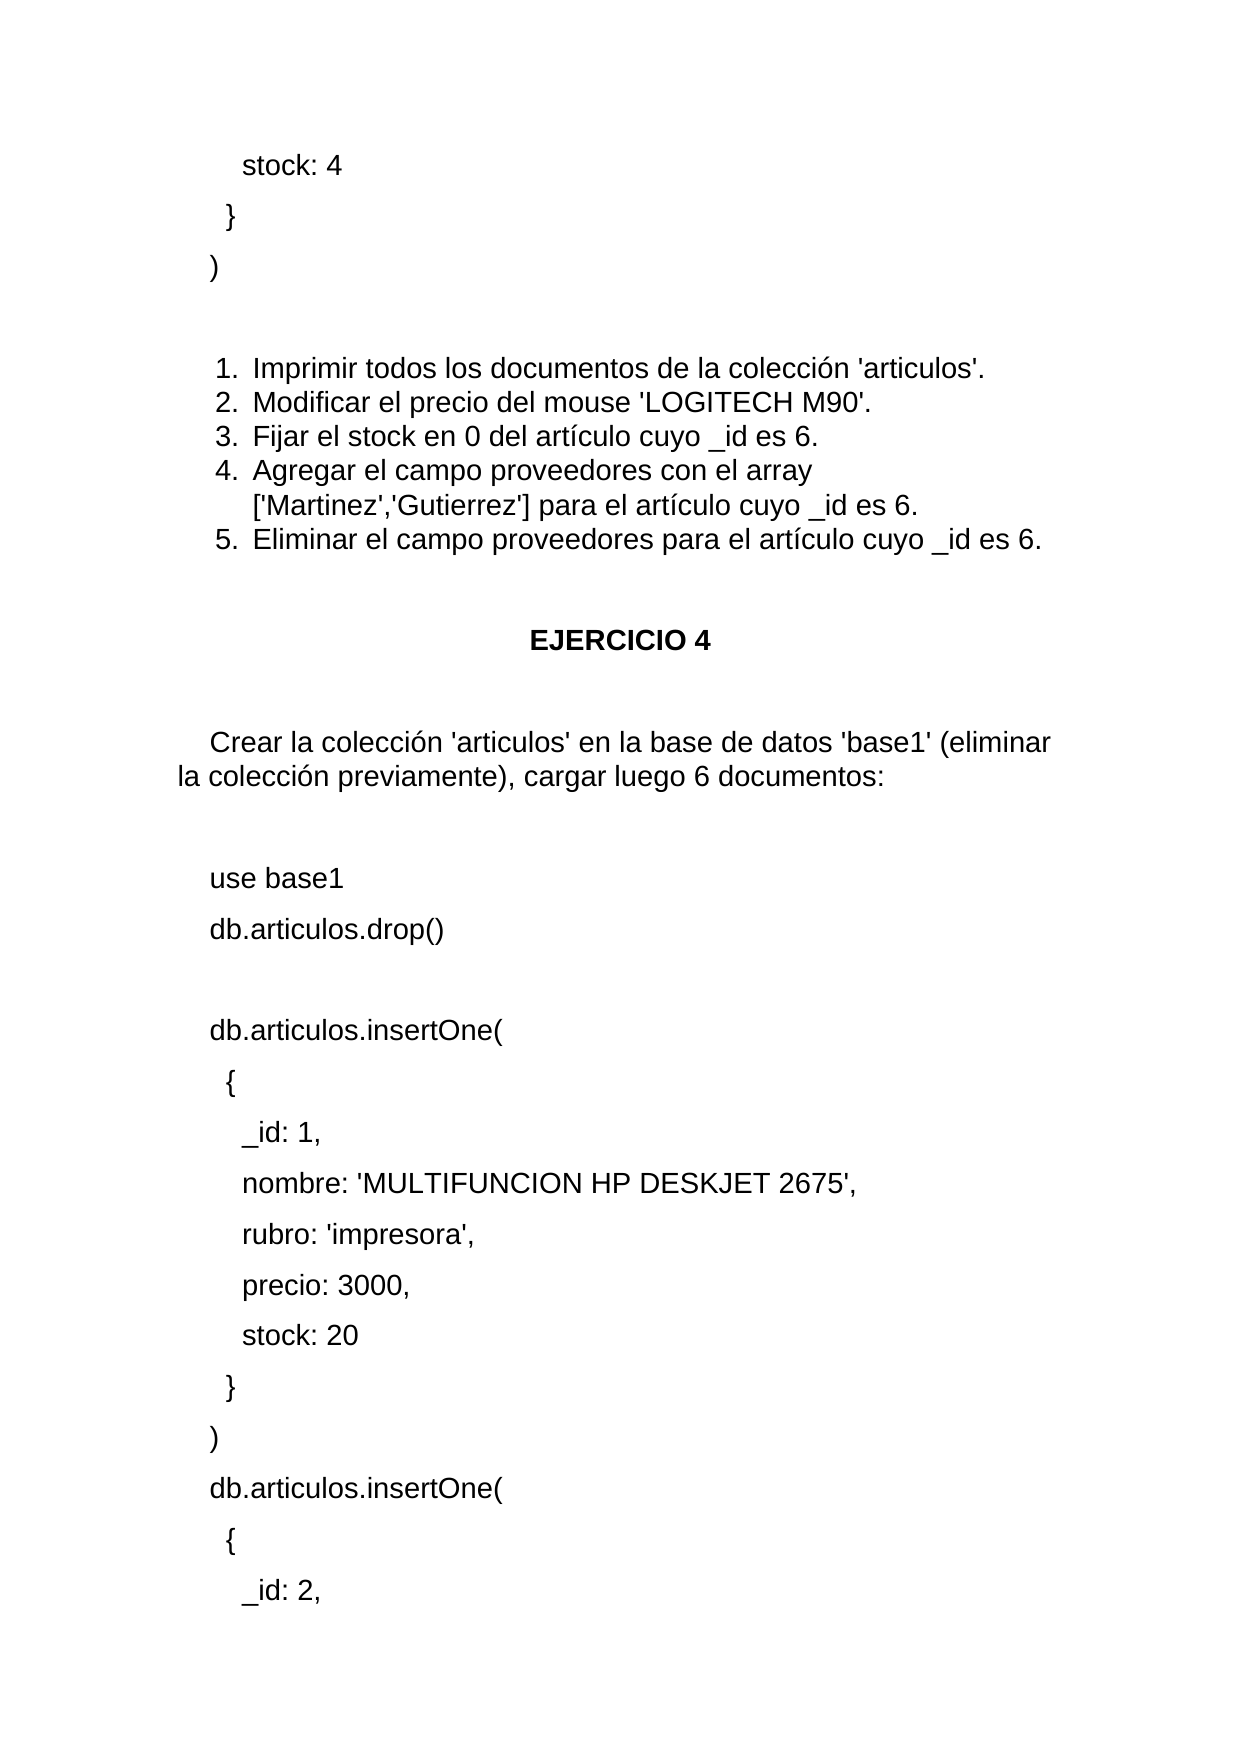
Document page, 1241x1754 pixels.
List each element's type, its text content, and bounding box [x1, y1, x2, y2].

text db.articulos.insertOne( [177, 1013, 1063, 1047]
list Imprimir todos los documentos de la colección 'articulos'. [215, 351, 1063, 384]
list Agregar el campo proveedores con el array ['Martinez','Gutierrez'] para el artículo cuyo _id es 6. [215, 453, 1063, 521]
text Crear la colección 'articulos' en la base de datos 'base1' (eliminar la colección previamente), cargar luego 6 documentos: [177, 725, 1063, 793]
text ) [177, 1420, 1063, 1454]
text { [177, 1522, 1063, 1555]
text stock: 4 [177, 148, 1063, 181]
text stock: 20 [177, 1318, 1063, 1352]
text precio: 3000, [177, 1268, 1063, 1301]
text use base1 [177, 861, 1063, 894]
text rubro: 'impresora', [177, 1217, 1063, 1250]
text } [177, 1369, 1063, 1403]
text db.articulos.insertOne( [177, 1471, 1063, 1504]
text db.articulos.drop() [177, 912, 1063, 945]
text _id: 2, [177, 1573, 1063, 1606]
text ) [177, 249, 1063, 283]
text EJERCICIO 4 [177, 623, 1063, 657]
text nombre: 'MULTIFUNCION HP DESKJET 2675', [177, 1166, 1063, 1199]
list Modificar el precio del mouse 'LOGITECH M90'. [215, 385, 1063, 419]
text { [177, 1064, 1063, 1098]
text _id: 1, [177, 1115, 1063, 1149]
text } [177, 198, 1063, 232]
list Eliminar el campo proveedores para el artículo cuyo _id es 6. [215, 522, 1063, 555]
list Fijar el stock en 0 del artículo cuyo _id es 6. [215, 419, 1063, 453]
